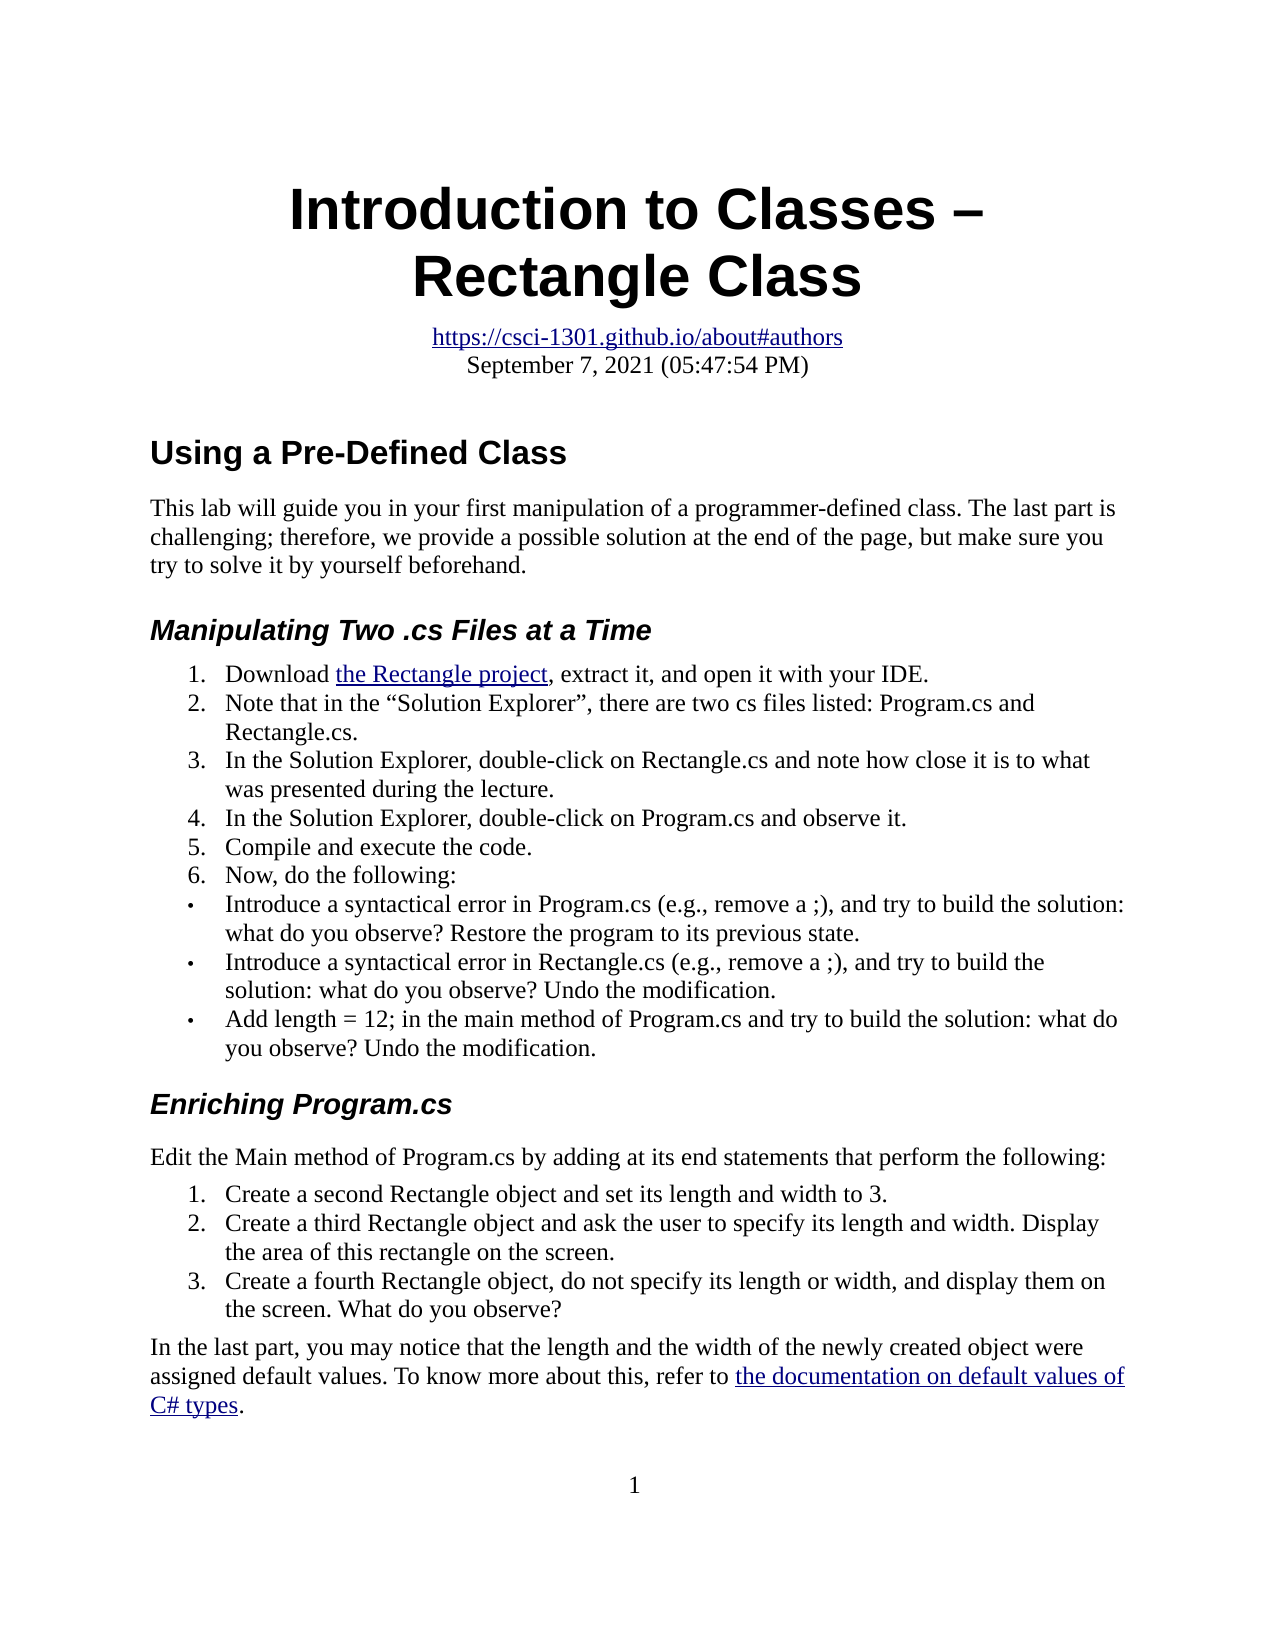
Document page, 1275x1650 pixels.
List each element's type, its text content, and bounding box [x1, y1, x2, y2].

text In the last part, you may notice that the length and the width of the newly created object were assigned default values. To know more about this, refer to the documentation on default values of C# types. [150, 1332, 1125, 1418]
list Compile and execute the code. [187, 832, 1125, 861]
text This lab will guide you in your first manipulation of a programmer-defined class. The last part is challenging; therefore, we provide a possible solution at the end of the page, but make sure you try to solve it by yourself beforehand. [150, 493, 1125, 579]
list Introduce a syntactical error in Rectangle.cs (e.g., remove a ;), and try to build the solution: what do you observe? Undo the modification. [187, 947, 1125, 1004]
list Create a third Rectangle object and ask the user to specify its length and width. Display the area of this rectangle on the screen. [187, 1208, 1125, 1266]
list Create a fourth Rectangle object, do not specify its length or width, and display them on the screen. What do you observe? [187, 1266, 1125, 1323]
list Now, do the following: [187, 861, 1125, 889]
text https://csci-1301.github.io/about#authors [150, 322, 1125, 350]
list Download the Rectangle project, extract it, and open it with your IDE. [187, 659, 1125, 688]
list Introduce a syntactical error in Program.cs (e.g., remove a ;), and try to build the solution: what do you observe? Restore the program to its previous state. [187, 889, 1125, 947]
list Add length = 12; in the main method of Program.cs and try to build the solution: what do you observe? Undo the modification. [187, 1004, 1125, 1062]
title Introduction to Classes – Rectangle Class [150, 175, 1125, 309]
subtitle Enriching Program.cs [150, 1087, 1125, 1120]
subtitle Using a Pre-Defined Class [150, 433, 1125, 472]
subtitle Manipulating Two .cs Files at a Time [150, 613, 1125, 647]
text Edit the Main method of Program.cs by adding at its end statements that perform the following: [150, 1142, 1125, 1171]
list Note that in the “Solution Explorer”, there are two cs files listed: Program.cs and Rectangle.cs. [187, 688, 1125, 746]
list Create a second Rectangle object and set its length and width to 3. [187, 1179, 1125, 1208]
list In the Solution Explorer, double-click on Rectangle.cs and note how close it is to what was presented during the lecture. [187, 746, 1125, 803]
text September 7, 2021 (05:47:54 PM) [150, 350, 1125, 379]
list In the Solution Explorer, double-click on Program.cs and observe it. [187, 803, 1125, 832]
